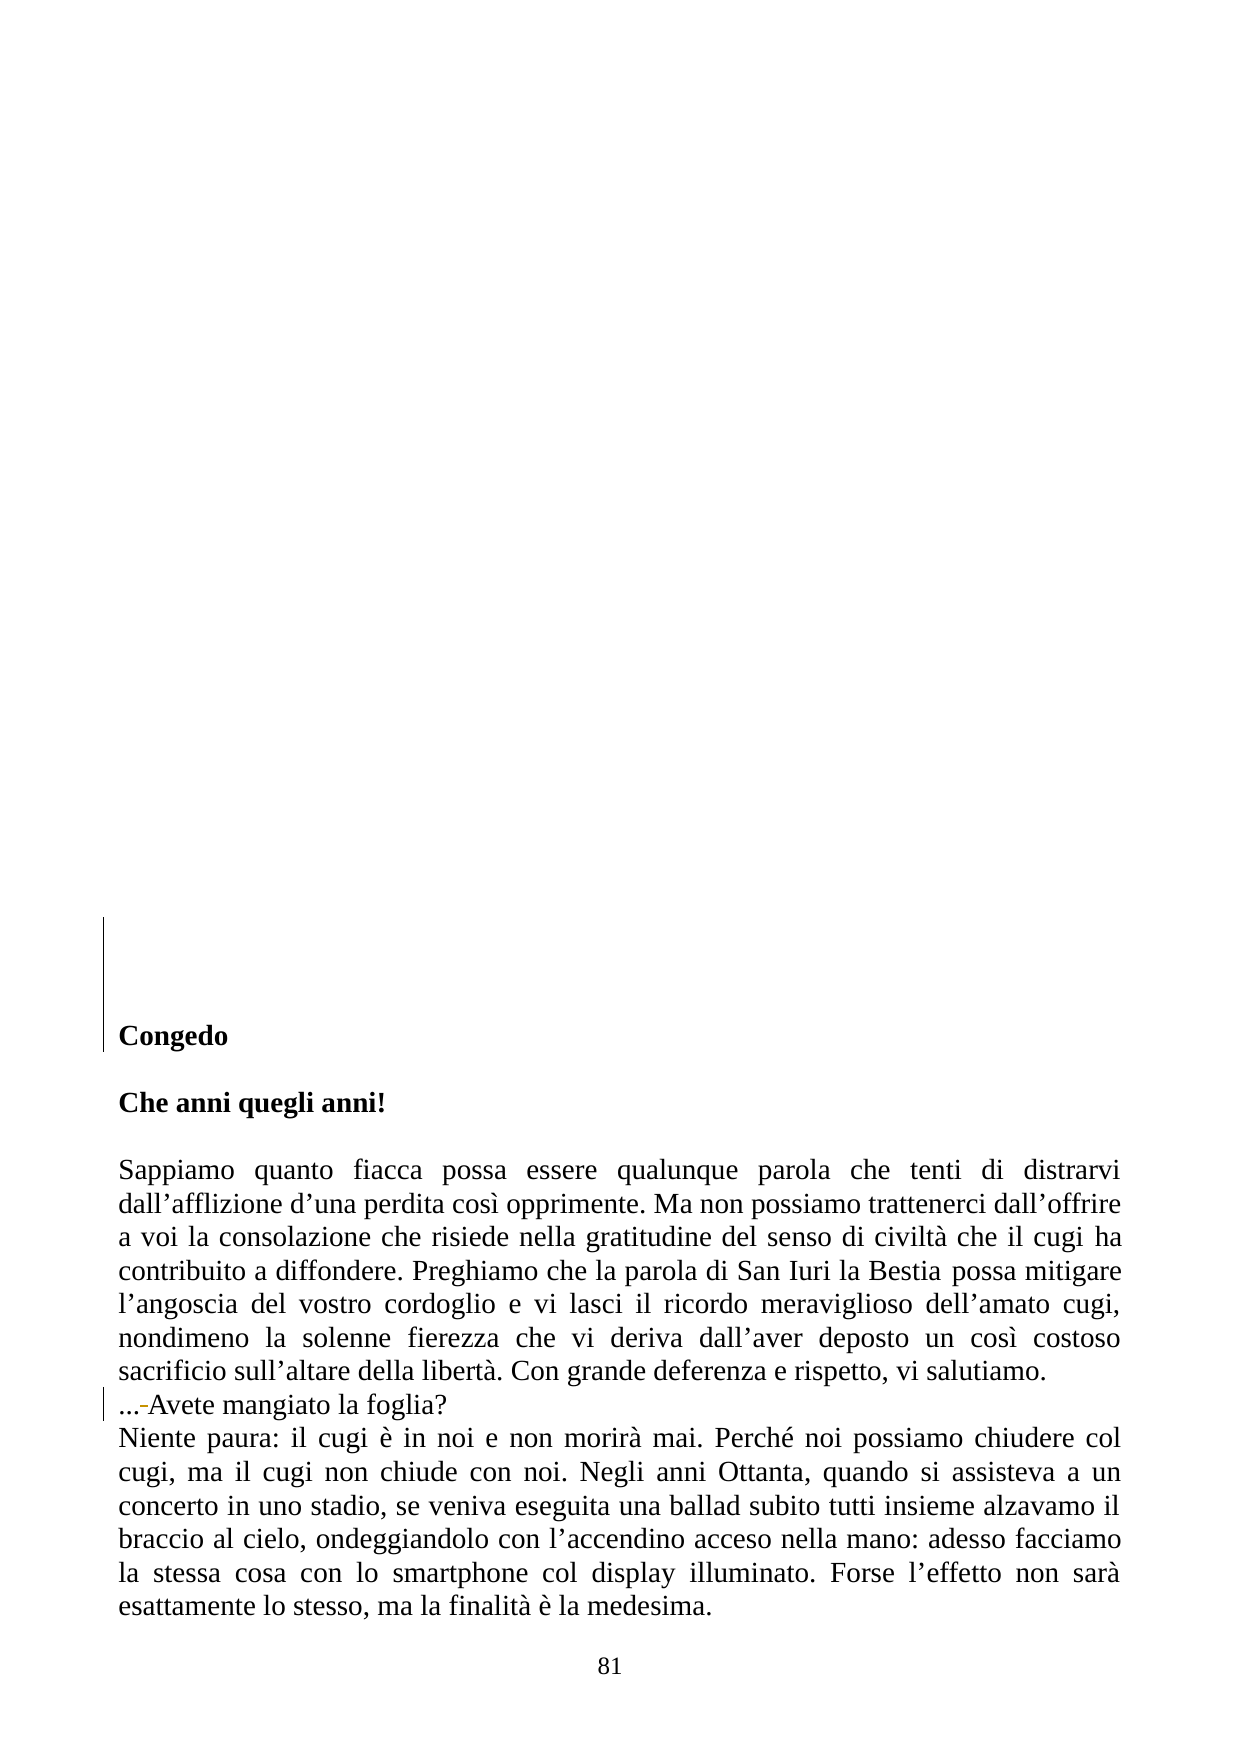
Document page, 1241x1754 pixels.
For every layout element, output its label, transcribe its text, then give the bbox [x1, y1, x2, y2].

text Che anni quegli anni! [118, 1085, 1122, 1119]
text Niente paura: il cugi è in noi e non morirà mai. Perché noi possiamo chiudere col cugi, ma il cugi non chiude con noi. Negli anni Ottanta, quando si assisteva a un concerto in uno stadio, se veniva eseguita una ballad subito tutti insieme alzavamo il braccio al cielo, ondeggiandolo con l’accendino acceso nella mano: adesso facciamo la stessa cosa con lo smartphone col display illuminato. Forse l’effetto non sarà esattamente lo stesso, ma la finalità è la medesima. [118, 1421, 1122, 1622]
text Sappiamo quanto fiacca possa essere qualunque parola che tenti di distrarvi dall’afflizione d’una perdita così opprimente. Ma non possiamo trattenerci dall’offrire a voi la consolazione che risiede nella gratitudine del senso di civiltà che il cugi ha contribuito a diffondere. Preghiamo che la parola di San Iuri la Bestia possa mitigare l’angoscia del vostro cordoglio e vi lasci il ricordo meraviglioso dell’amato cugi, nondimeno la solenne fierezza che vi deriva dall’aver deposto un così costoso sacrificio sull’altare della libertà. Con grande deferenza e rispetto, vi salutiamo. [118, 1152, 1122, 1387]
text Congedo [118, 1018, 1122, 1052]
text ...Avete mangiato la foglia? [118, 1387, 1122, 1421]
